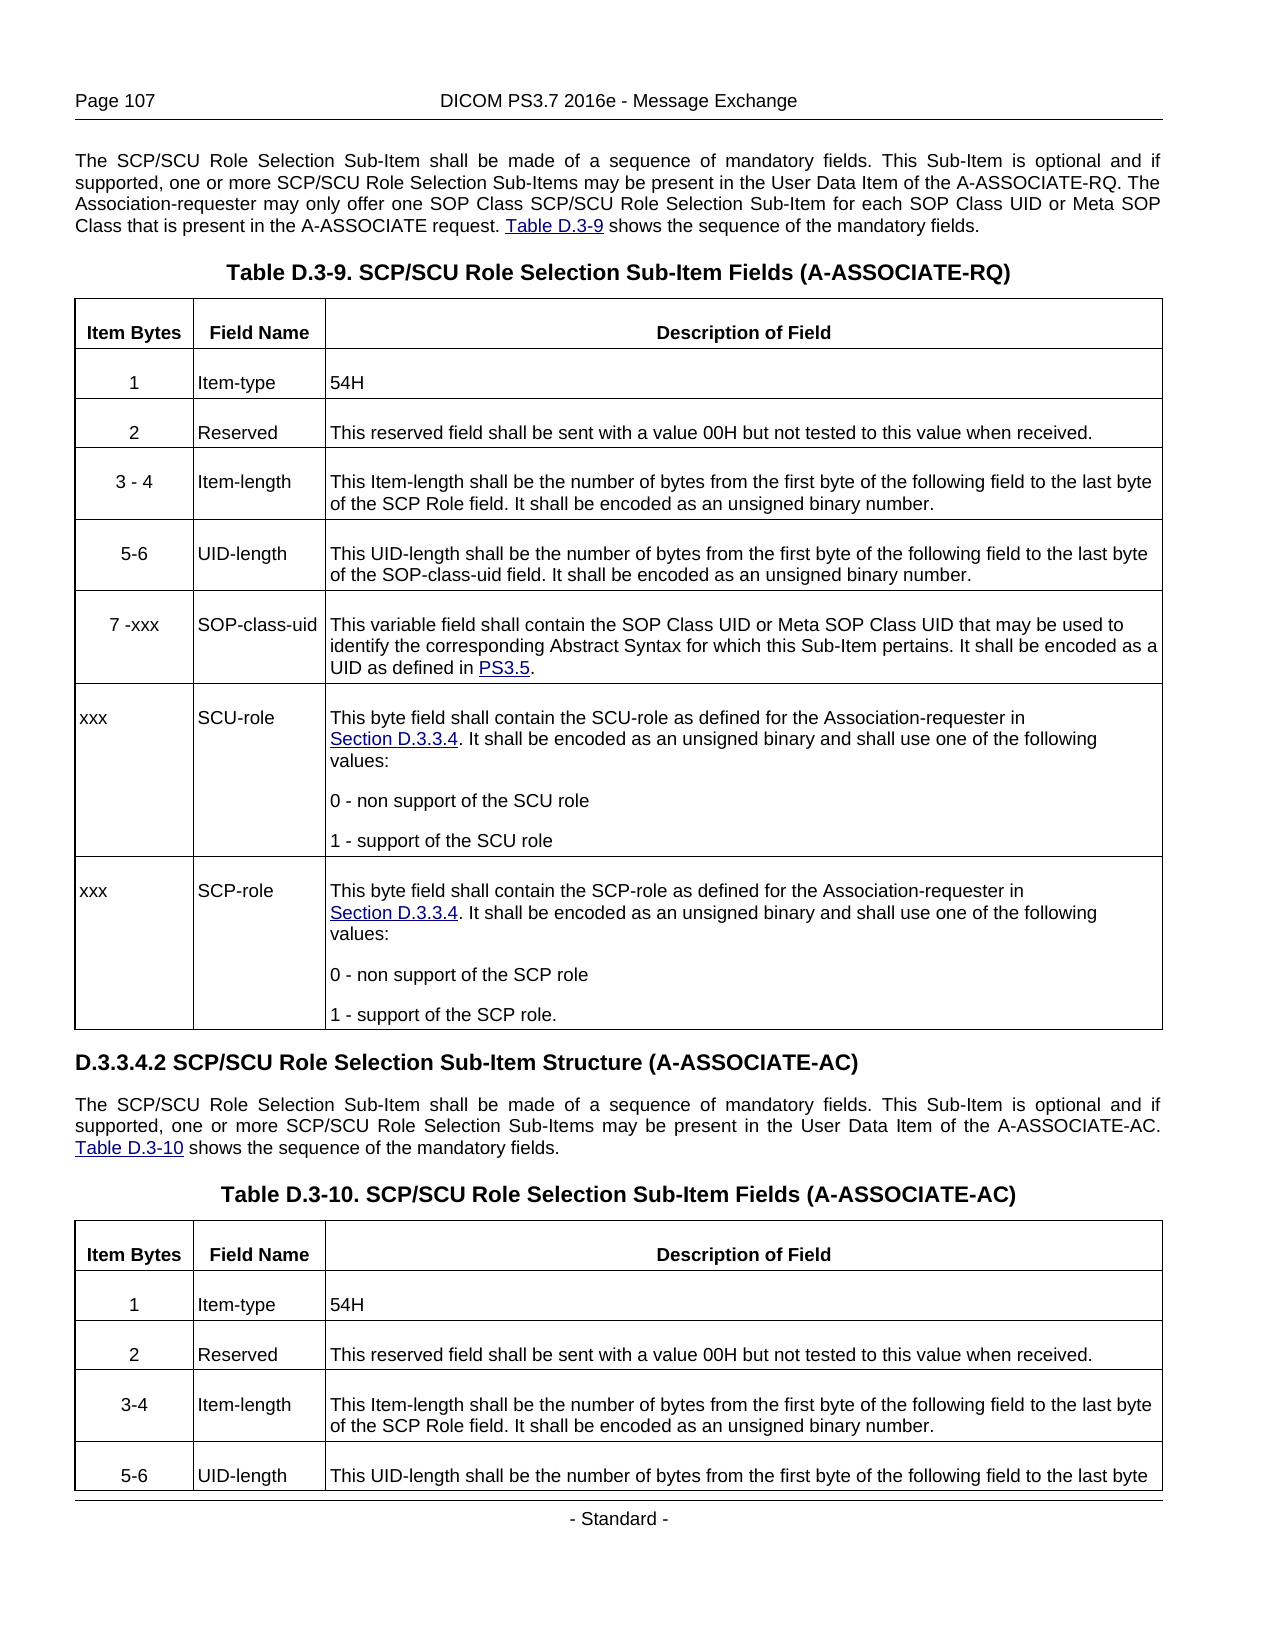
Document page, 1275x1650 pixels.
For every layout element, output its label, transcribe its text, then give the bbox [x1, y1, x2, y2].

table_cell This UID-length shall be the number of bytes from the first byte of the following field to the last byte [326, 1442, 1162, 1490]
table_cell This byte field shall contain the SCP-role as defined for the Association-requester in Section D.3.3.4. It shall be encoded as an unsigned binary and shall use one of the following values: 0 - non support of the SCP role 1 - support of the SCP role. [326, 857, 1162, 1029]
table_header Item Bytes [76, 299, 193, 348]
table_cell Item-length [194, 1370, 325, 1441]
table_cell 54H [326, 349, 1162, 397]
table_cell UID-length [194, 1442, 325, 1490]
table_header Field Name [194, 1221, 325, 1270]
table_cell UID-length [194, 520, 325, 590]
table_cell This Item-length shall be the number of bytes from the first byte of the following field to the last byte of the SCP Role field. It shall be encoded as an unsigned binary number. [326, 448, 1162, 518]
table_cell This UID-length shall be the number of bytes from the first byte of the following field to the last byte of the SOP-class-uid field. It shall be encoded as an unsigned binary number. [326, 520, 1162, 590]
table_cell 1 [76, 349, 193, 397]
table_header Description of Field [326, 299, 1162, 348]
table_cell xxx [76, 684, 193, 856]
table_cell xxx [76, 857, 193, 1029]
table_cell Item-type [194, 349, 325, 397]
text The SCP/SCU Role Selection Sub-Item shall be made of a sequence of mandatory fields. This Sub-Item is optional and if supported, one or more SCP/SCU Role Selection Sub-Items may be present in the User Data Item of the A-ASSOCIATE-RQ. The Association-requester may only offer one SOP Class SCP/SCU Role Selection Sub-Item for each SOP Class UID or Meta SOP Class that is present in the A-ASSOCIATE request. Table D.3-9 shows the sequence of the mandatory fields. [75, 150, 1162, 236]
table_cell This variable field shall contain the SOP Class UID or Meta SOP Class UID that may be used to identify the corresponding Abstract Syntax for which this Sub-Item pertains. It shall be encoded as a UID as defined in PS3.5. [326, 591, 1162, 682]
text Table D.3-9. SCP/SCU Role Selection Sub-Item Fields (A-ASSOCIATE-RQ) [75, 259, 1162, 284]
text The SCP/SCU Role Selection Sub-Item shall be made of a sequence of mandatory fields. This Sub-Item is optional and if supported, one or more SCP/SCU Role Selection Sub-Items may be present in the User Data Item of the A-ASSOCIATE-AC. Table D.3-10 shows the sequence of the mandatory fields. [75, 1094, 1162, 1158]
table_cell 1 [76, 1271, 193, 1320]
table_header Item Bytes [76, 1221, 193, 1270]
table_cell SCU-role [194, 684, 325, 856]
table_cell 2 [76, 399, 193, 447]
table_cell This Item-length shall be the number of bytes from the first byte of the following field to the last byte of the SCP Role field. It shall be encoded as an unsigned binary number. [326, 1370, 1162, 1441]
table_cell Reserved [194, 1321, 325, 1369]
text D.3.3.4.2 SCP/SCU Role Selection Sub-Item Structure (A-ASSOCIATE-AC) [75, 1049, 1162, 1075]
table_cell 3 - 4 [76, 448, 193, 518]
table_cell This reserved field shall be sent with a value 00H but not tested to this value when received. [326, 1321, 1162, 1369]
table_cell 5-6 [76, 1442, 193, 1490]
table_cell 3-4 [76, 1370, 193, 1441]
table_cell SCP-role [194, 857, 325, 1029]
table_cell Reserved [194, 399, 325, 447]
table_header Description of Field [326, 1221, 1162, 1270]
table_cell Item-length [194, 448, 325, 518]
table_cell This reserved field shall be sent with a value 00H but not tested to this value when received. [326, 399, 1162, 447]
table_header Field Name [194, 299, 325, 348]
table_cell 7 -xxx [76, 591, 193, 682]
text Table D.3-10. SCP/SCU Role Selection Sub-Item Fields (A-ASSOCIATE-AC) [75, 1181, 1162, 1207]
table_cell 2 [76, 1321, 193, 1369]
table_cell This byte field shall contain the SCU-role as defined for the Association-requester in Section D.3.3.4. It shall be encoded as an unsigned binary and shall use one of the following values: 0 - non support of the SCU role 1 - support of the SCU role [326, 684, 1162, 856]
table_cell 5-6 [76, 520, 193, 590]
table_cell 54H [326, 1271, 1162, 1320]
table_cell Item-type [194, 1271, 325, 1320]
table_cell SOP-class-uid [194, 591, 325, 682]
